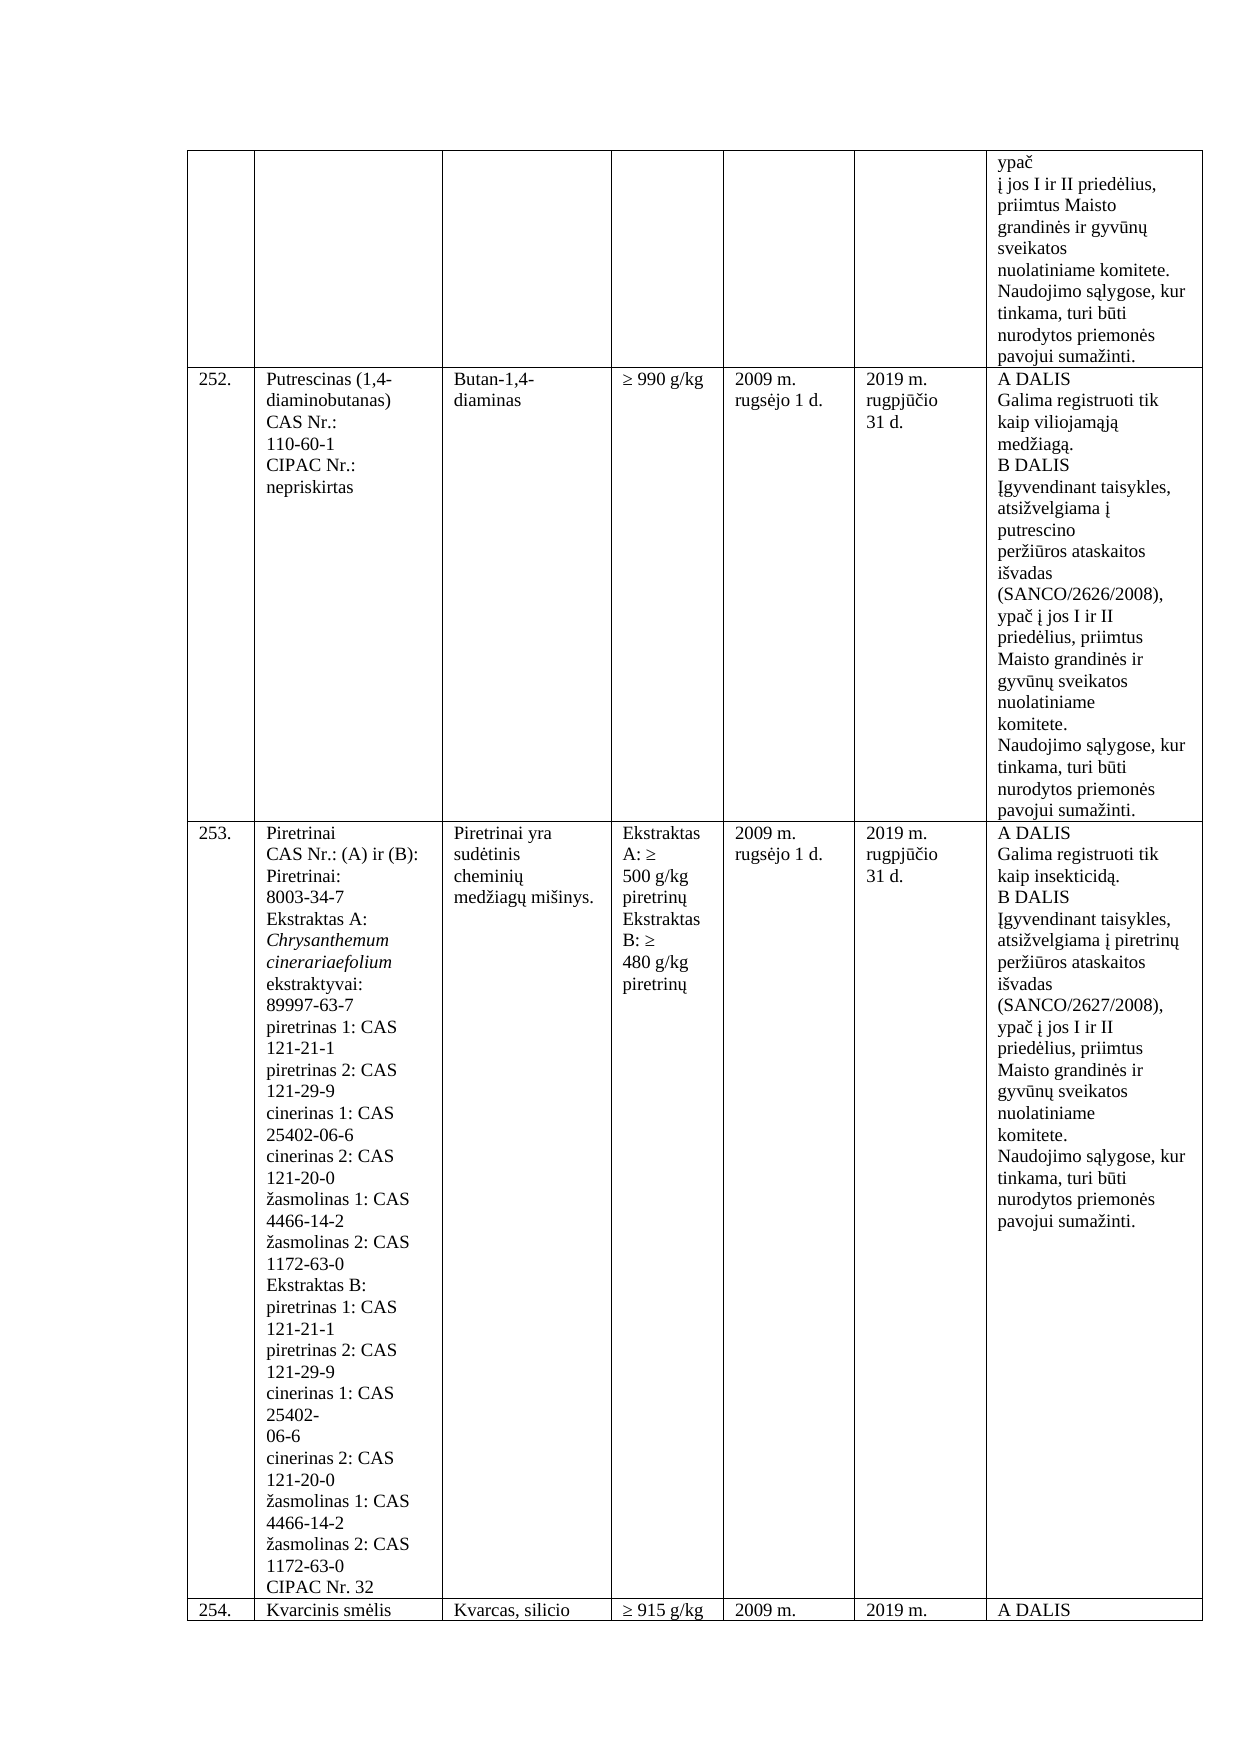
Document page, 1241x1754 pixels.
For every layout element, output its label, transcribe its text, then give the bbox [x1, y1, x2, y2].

table_cell [255, 151, 442, 367]
table_cell 253. [188, 822, 254, 1598]
table_cell [855, 151, 986, 367]
table_cell [1203, 821, 1211, 1598]
table_cell [105, 1598, 180, 1620]
table_cell Putrescinas (1,4-diaminobutanas) CAS Nr.: 110-60-1 CIPAC Nr.: nepriskirtas [255, 368, 442, 821]
table_cell ypač į jos I ir II priedėlius, priimtus Maisto grandinės ir gyvūnų sveikatos nuolatiniame komitete. Naudojimo sąlygose, kur tinkama, turi būti nurodytos priemonės pavojui sumažinti. [987, 151, 1202, 367]
table_cell [612, 151, 723, 367]
table_cell [105, 821, 180, 1598]
table_cell Ekstraktas A: ≥ 500 g/kg piretrinų Ekstraktas B: ≥ 480 g/kg piretrinų [612, 822, 723, 1598]
table_cell [180, 1598, 187, 1620]
table_cell [1203, 1598, 1211, 1620]
table_cell 2019 m. rugpjūčio 31 d. [855, 822, 986, 1598]
table_cell Piretrinai yra sudėtinis cheminių medžiagų mišinys. [443, 822, 611, 1598]
table_cell 2009 m. [724, 1599, 854, 1620]
table_cell [1203, 367, 1211, 821]
table_cell [180, 367, 187, 821]
table_cell 252. [188, 368, 254, 821]
table_cell Kvarcinis smėlis [255, 1599, 442, 1620]
table_cell Piretrinai CAS Nr.: (A) ir (B): Piretrinai: 8003-34-7 Ekstraktas A: Chrysanthemum cinerariaefolium ekstraktyvai: 89997-63-7 piretrinas 1: CAS 121-21-1 piretrinas 2: CAS 121-29-9 cinerinas 1: CAS 25402-06-6 cinerinas 2: CAS 121-20-0 žasmolinas 1: CAS 4466-14-2 žasmolinas 2: CAS 1172-63-0 Ekstraktas B: piretrinas 1: CAS 121-21-1 piretrinas 2: CAS 121-29-9 cinerinas 1: CAS 25402- 06-6 cinerinas 2: CAS 121-20-0 žasmolinas 1: CAS 4466-14-2 žasmolinas 2: CAS 1172-63-0 CIPAC Nr. 32 [255, 822, 442, 1598]
table_cell 254. [188, 1599, 254, 1620]
table_cell 2019 m. [855, 1599, 986, 1620]
table_cell [105, 367, 180, 821]
table_cell ≥ 915 g/kg [612, 1599, 723, 1620]
table_cell [188, 151, 254, 367]
table_cell A DALIS Galima registruoti tik kaip viliojamąją medžiagą. B DALIS Įgyvendinant taisykles, atsižvelgiama į putrescino peržiūros ataskaitos išvadas (SANCO/2626/2008), ypač į jos I ir II priedėlius, priimtus Maisto grandinės ir gyvūnų sveikatos nuolatiniame komitete. Naudojimo sąlygose, kur tinkama, turi būti nurodytos priemonės pavojui sumažinti. [987, 368, 1202, 821]
table_cell [105, 150, 180, 367]
table_cell ≥ 990 g/kg [612, 368, 723, 821]
table_cell [724, 151, 854, 367]
table_cell 2019 m. rugpjūčio 31 d. [855, 368, 986, 821]
table_cell [1203, 150, 1211, 367]
table_cell Kvarcas, silicio [443, 1599, 611, 1620]
table_cell Butan-1,4-diaminas [443, 368, 611, 821]
table_cell [443, 151, 611, 367]
table_cell 2009 m. rugsėjo 1 d. [724, 822, 854, 1598]
table_cell 2009 m. rugsėjo 1 d. [724, 368, 854, 821]
table_cell A DALIS Galima registruoti tik kaip insekticidą. B DALIS Įgyvendinant taisykles, atsižvelgiama į piretrinų peržiūros ataskaitos išvadas (SANCO/2627/2008), ypač į jos I ir II priedėlius, priimtus Maisto grandinės ir gyvūnų sveikatos nuolatiniame komitete. Naudojimo sąlygose, kur tinkama, turi būti nurodytos priemonės pavojui sumažinti. [987, 822, 1202, 1598]
table_cell A DALIS [987, 1599, 1202, 1620]
table_cell [180, 821, 187, 1598]
table_cell [180, 150, 187, 367]
